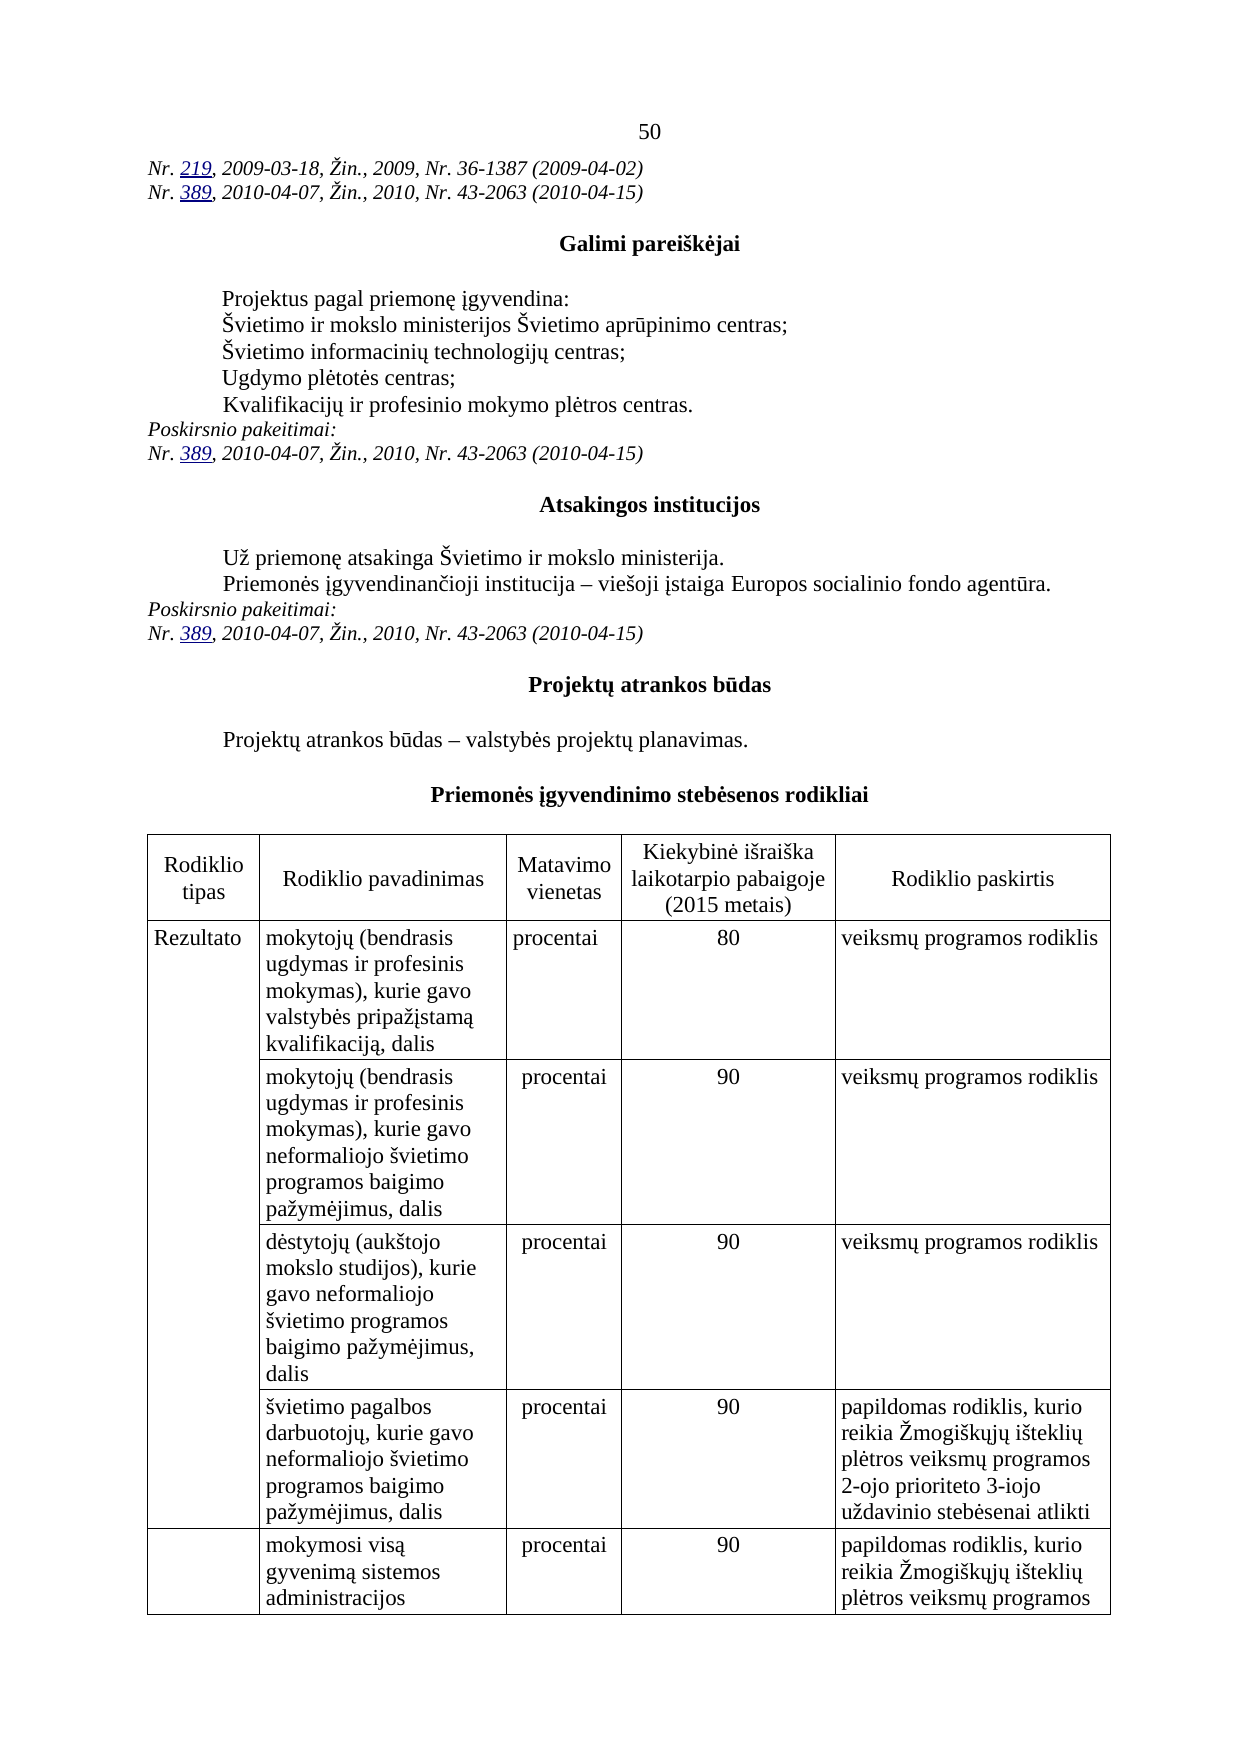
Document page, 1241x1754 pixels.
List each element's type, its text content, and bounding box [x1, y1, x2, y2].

text Galimi pareiškėjai [148, 230, 1152, 256]
text Švietimo informacinių technologijų centras; [148, 338, 1152, 364]
table_header Kiekybinė išraiška laikotarpio pabaigoje (2015 metais) [622, 835, 835, 920]
text Poskirsnio pakeitimai: [148, 597, 1152, 621]
table_cell švietimo pagalbos darbuotojų, kurie gavo neformaliojo švietimo programos baigimo pažymėjimus, dalis [260, 1390, 506, 1527]
table_cell 90 [622, 1060, 835, 1224]
table_cell procentai [507, 921, 621, 1059]
table_cell mokymosi visą gyvenimą sistemos administracijos [260, 1529, 506, 1613]
text Ugdymo plėtotės centras; [148, 364, 1152, 391]
table_cell procentai [507, 1390, 621, 1527]
text Kvalifikacijų ir profesinio mokymo plėtros centras. [148, 391, 1152, 417]
table_cell Rezultato [148, 921, 259, 1527]
text Nr. 389, 2010-04-07, Žin., 2010, Nr. 43-2063 (2010-04-15) [148, 441, 1152, 465]
text Projektus pagal priemonę įgyvendina: [148, 285, 1152, 312]
text Už priemonę atsakinga Švietimo ir mokslo ministerija. [148, 544, 1152, 571]
table_cell papildomas rodiklis, kurio reikia Žmogiškųjų išteklių plėtros veiksmų programos 2-ojo prioriteto 3-iojo uždavinio stebėsenai atlikti [836, 1390, 1110, 1527]
text Projektų atrankos būdas – valstybės projektų planavimas. [148, 726, 1152, 753]
text Nr. 389, 2010-04-07, Žin., 2010, Nr. 43-2063 (2010-04-15) [148, 180, 1152, 204]
table_cell procentai [507, 1060, 621, 1224]
table_cell veiksmų programos rodiklis [836, 1225, 1110, 1389]
table_header Rodiklio tipas [148, 835, 259, 920]
text Nr. 219, 2009-03-18, Žin., 2009, Nr. 36-1387 (2009-04-02) [148, 156, 1152, 180]
table_header Rodiklio paskirtis [836, 835, 1110, 920]
table_cell 90 [622, 1529, 835, 1613]
text Priemonės įgyvendinimo stebėsenos rodikliai [148, 782, 1152, 808]
table_cell mokytojų (bendrasis ugdymas ir profesinis mokymas), kurie gavo neformaliojo švietimo programos baigimo pažymėjimus, dalis [260, 1060, 506, 1224]
table_header Rodiklio pavadinimas [260, 835, 506, 920]
text Priemonės įgyvendinančioji institucija – viešoji įstaiga Europos socialinio fondo agentūra. [148, 571, 1152, 597]
text Nr. 389, 2010-04-07, Žin., 2010, Nr. 43-2063 (2010-04-15) [148, 621, 1152, 645]
text Atsakingos institucijos [148, 491, 1152, 518]
text Projektų atrankos būdas [148, 671, 1152, 698]
table_cell papildomas rodiklis, kurio reikia Žmogiškųjų išteklių plėtros veiksmų programos [836, 1529, 1110, 1613]
table_cell [148, 1529, 259, 1613]
table_cell 80 [622, 921, 835, 1059]
text Švietimo ir mokslo ministerijos Švietimo aprūpinimo centras; [148, 312, 1152, 338]
table_cell 90 [622, 1225, 835, 1389]
table_cell procentai [507, 1529, 621, 1613]
text Poskirsnio pakeitimai: [148, 417, 1152, 441]
table_cell dėstytojų (aukštojo mokslo studijos), kurie gavo neformaliojo švietimo programos baigimo pažymėjimus, dalis [260, 1225, 506, 1389]
table_cell procentai [507, 1225, 621, 1389]
table_cell veiksmų programos rodiklis [836, 1060, 1110, 1224]
table_header Matavimo vienetas [507, 835, 621, 920]
table_cell veiksmų programos rodiklis [836, 921, 1110, 1059]
table_cell 90 [622, 1390, 835, 1527]
table_cell mokytojų (bendrasis ugdymas ir profesinis mokymas), kurie gavo valstybės pripažįstamą kvalifikaciją, dalis [260, 921, 506, 1059]
